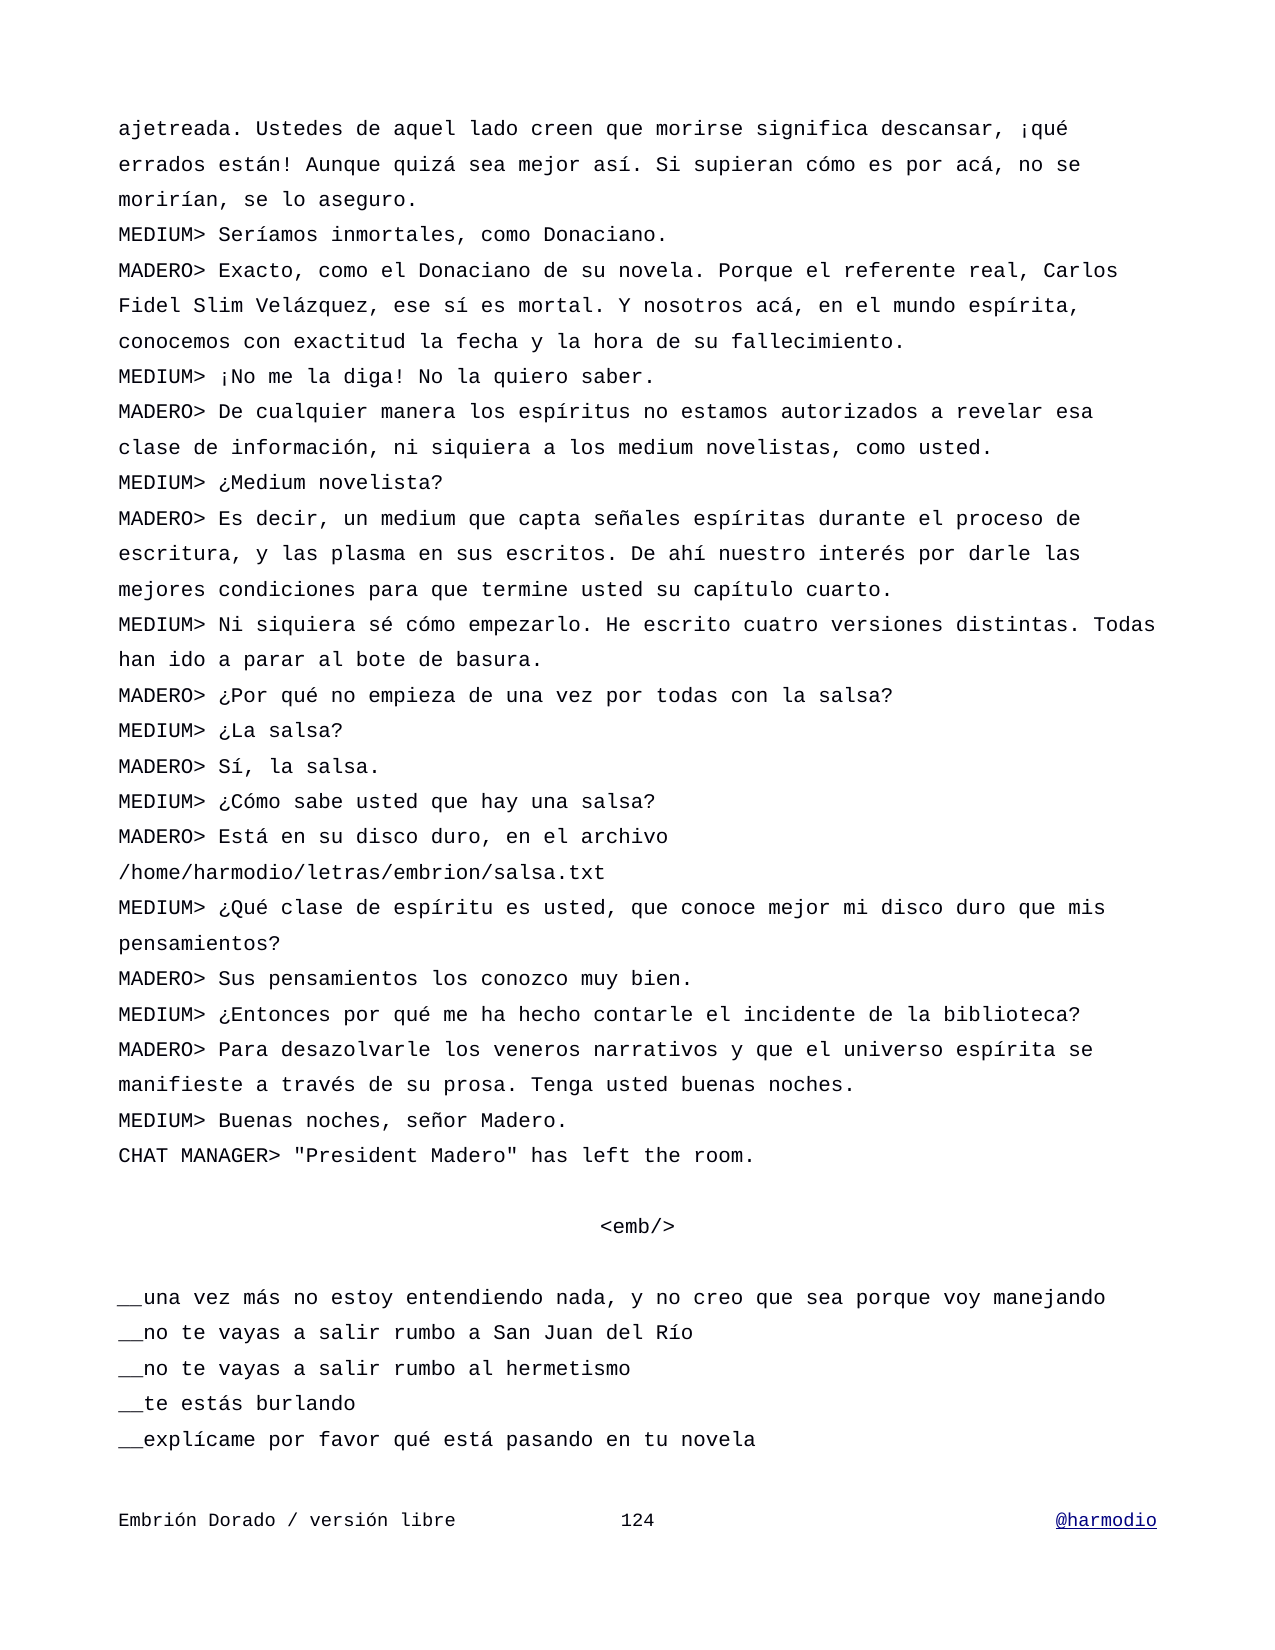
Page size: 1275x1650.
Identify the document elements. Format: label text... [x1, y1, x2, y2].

text __no te vayas a salir rumbo al hermetismo [118, 1358, 1157, 1381]
text MADERO> Exacto, como el Donaciano de su novela. Porque el referente real, Carlos Fidel Slim Velázquez, ese sí es mortal. Y nosotros acá, en el mundo espírita, conocemos con exactitud la fecha y la hora de su fallecimiento. [118, 260, 1157, 354]
text MEDIUM> ¿Qué clase de espíritu es usted, que conoce mejor mi disco duro que mis pensamientos? [118, 897, 1157, 956]
text CHAT MANAGER> "President Madero" has left the room. [118, 1145, 1157, 1169]
text MADERO> Es decir, un medium que capta señales espíritas durante el proceso de escritura, y las plasma en sus escritos. De ahí nuestro interés por darle las mejores condiciones para que termine usted su capítulo cuarto. [118, 508, 1157, 602]
text MADERO> Sus pensamientos los conozco muy bien. [118, 968, 1157, 992]
text MADERO> ¿Por qué no empieza de una vez por todas con la salsa? [118, 685, 1157, 708]
text MEDIUM> ¿Medium novelista? [118, 472, 1157, 496]
text MEDIUM> Seríamos inmortales, como Donaciano. [118, 224, 1157, 248]
text __no te vayas a salir rumbo a San Juan del Río [118, 1322, 1157, 1346]
text MEDIUM> ¡No me la diga! No la quiero saber. [118, 366, 1157, 390]
text MADERO> Para desazolvarle los veneros narrativos y que el universo espírita se manifieste a través de su prosa. Tenga usted buenas noches. [118, 1039, 1157, 1098]
text MEDIUM> ¿Entonces por qué me ha hecho contarle el incidente de la biblioteca? [118, 1003, 1157, 1027]
text MEDIUM> ¿La salsa? [118, 720, 1157, 744]
text <emb/> [118, 1216, 1157, 1240]
text __explícame por favor qué está pasando en tu novela [118, 1428, 1157, 1452]
text MADERO> Está en su disco duro, en el archivo /home/harmodio/letras/embrion/salsa.txt [118, 826, 1157, 886]
text MADERO> De cualquier manera los espíritus no estamos autorizados a revelar esa clase de información, ni siquiera a los medium novelistas, como usted. [118, 401, 1157, 461]
text __una vez más no estoy entendiendo nada, y no creo que sea porque voy manejando [118, 1287, 1157, 1311]
text MEDIUM> ¿Cómo sabe usted que hay una salsa? [118, 791, 1157, 815]
text ajetreada. Ustedes de aquel lado creen que morirse significa descansar, ¡qué errados están! Aunque quizá sea mejor así. Si supieran cómo es por acá, no se morirían, se lo aseguro. [118, 118, 1157, 213]
text MEDIUM> Ni siquiera sé cómo empezarlo. He escrito cuatro versiones distintas. Todas han ido a parar al bote de basura. [118, 614, 1157, 673]
text MEDIUM> Buenas noches, señor Madero. [118, 1110, 1157, 1133]
text __te estás burlando [118, 1393, 1157, 1417]
text MADERO> Sí, la salsa. [118, 756, 1157, 779]
